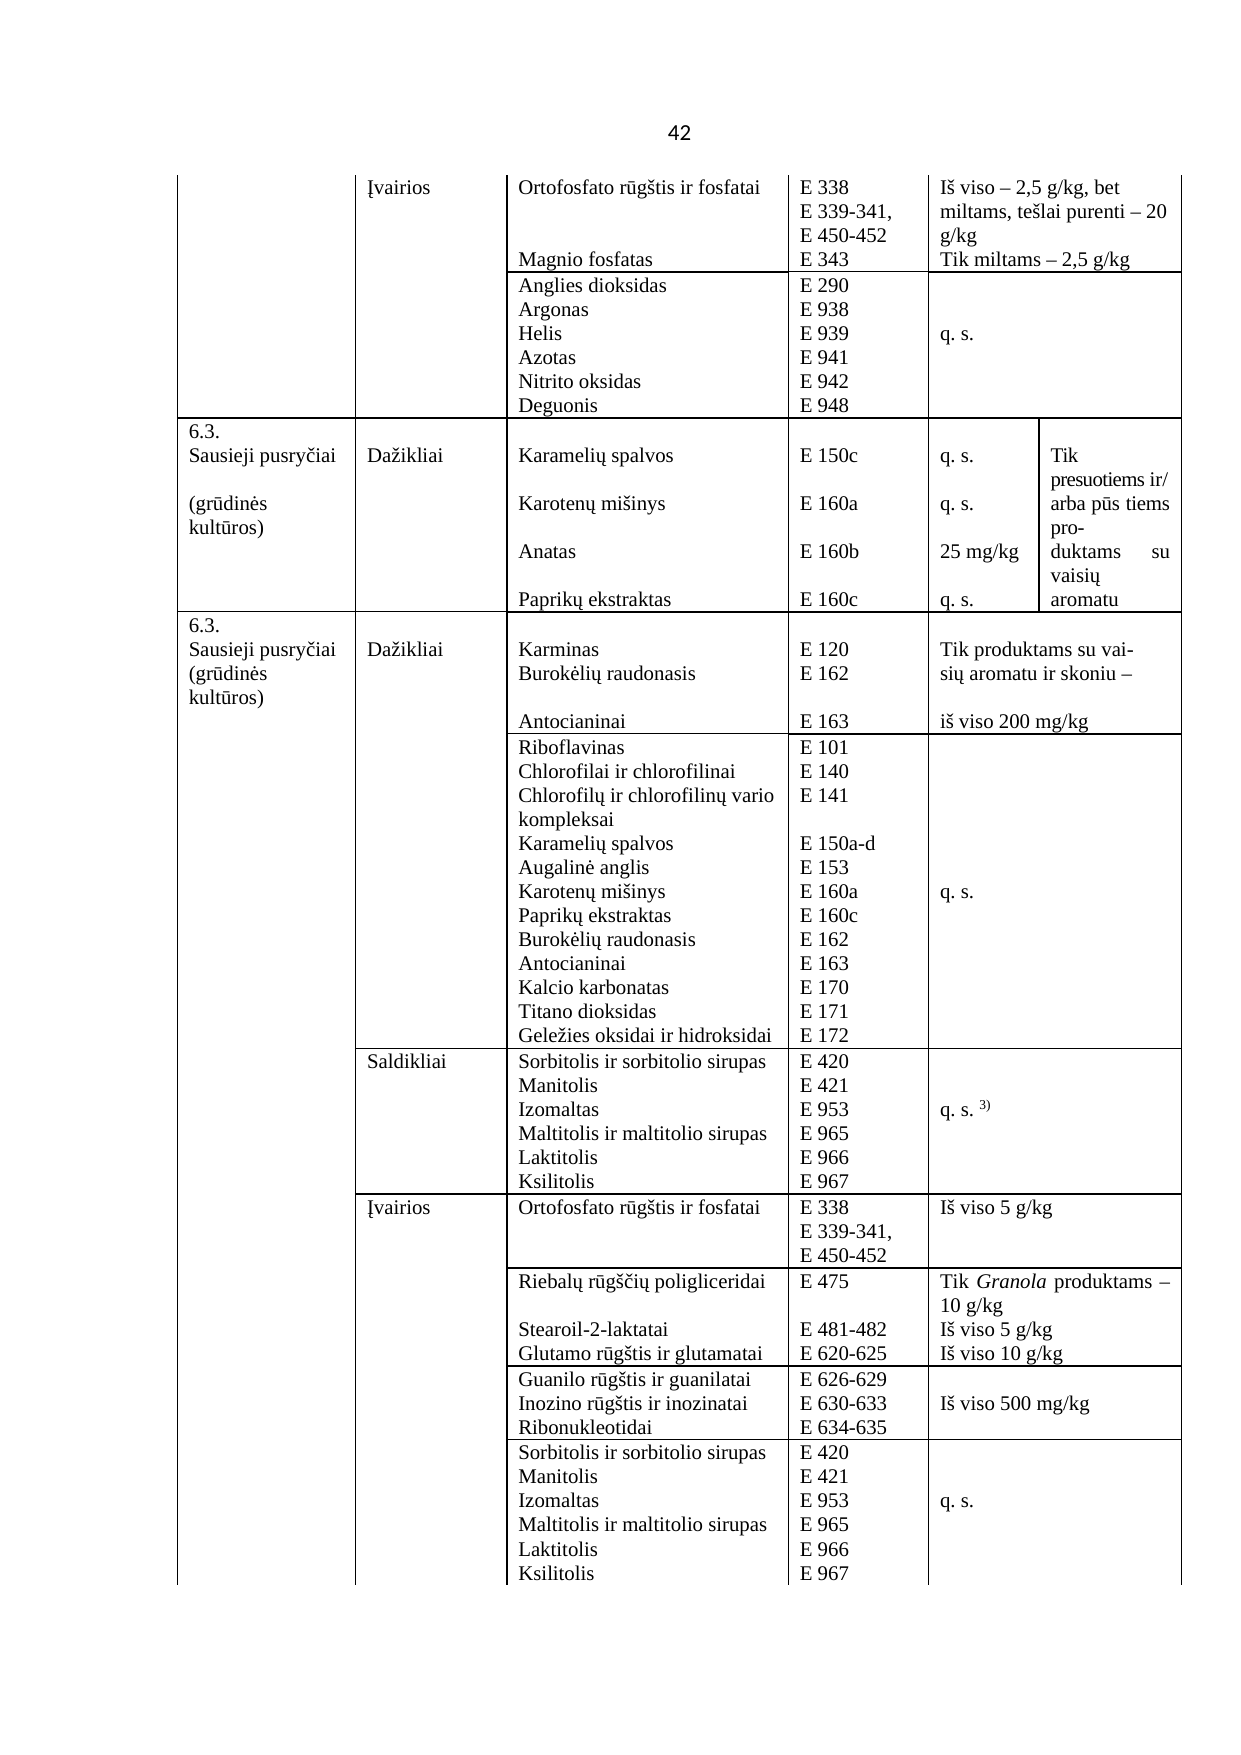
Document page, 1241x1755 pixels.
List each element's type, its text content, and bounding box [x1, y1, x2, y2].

table_cell [178, 1267, 355, 1317]
table_cell Guanilo rūgštis ir guanilatai [508, 1367, 788, 1391]
table_cell Iš viso 5 g/kg [929, 1195, 1181, 1267]
table_cell E 141 [789, 783, 928, 831]
table_cell [356, 1513, 506, 1536]
table_cell [178, 1121, 355, 1145]
table_cell Geležies oksidai ir hidroksidai [508, 1023, 788, 1047]
table_cell [178, 1193, 355, 1267]
table_cell E 948 [789, 393, 928, 417]
table_cell [356, 1391, 506, 1414]
table_cell E 163 [789, 951, 928, 975]
table_cell [178, 393, 355, 417]
table_cell Tik presuotiems ir/ [1040, 419, 1181, 491]
table_cell [929, 831, 1181, 855]
table_cell [929, 903, 1181, 927]
table_cell [178, 271, 355, 297]
table_cell E 343 [789, 247, 928, 271]
table_cell [356, 709, 506, 733]
table_cell 6.3. Sausieji pusryčiai [178, 419, 355, 491]
table_cell [178, 999, 355, 1023]
table_cell [356, 879, 506, 903]
table_cell [356, 1023, 506, 1047]
table_cell [178, 1097, 355, 1121]
table_cell [356, 733, 506, 759]
table_cell Laktitolis [508, 1536, 788, 1561]
table_cell aromatu [1040, 587, 1181, 611]
table_cell [929, 1049, 1181, 1073]
table_cell [178, 1391, 355, 1414]
table_cell E 420 [789, 1049, 928, 1073]
table_cell [178, 1536, 355, 1561]
table_cell Izomaltas [508, 1488, 788, 1512]
table_cell E 162 [789, 927, 928, 951]
table_cell [356, 783, 506, 831]
table_cell [929, 855, 1181, 879]
table_cell [178, 1561, 355, 1584]
table_cell Anatas [508, 539, 788, 587]
table_cell [178, 783, 355, 831]
table_cell [929, 1464, 1181, 1488]
table_cell [929, 393, 1181, 417]
table_cell Tik produktams su vai- [929, 613, 1181, 661]
table_cell Tik miltams – 2,5 g/kg [929, 247, 1181, 271]
table_cell [929, 1169, 1181, 1193]
table_cell Ortofosfato rūgštis ir fosfatai [508, 175, 788, 247]
table_cell [929, 759, 1181, 783]
table_cell [356, 271, 506, 297]
table_cell E 153 [789, 855, 928, 879]
table_cell E 160b [789, 539, 928, 587]
table_cell E 160a [789, 491, 928, 539]
table_cell 6.3. Sausieji pusryčiai [178, 612, 355, 661]
table_cell Ksilitolis [508, 1561, 788, 1584]
table_cell [178, 1317, 355, 1341]
table_cell [178, 903, 355, 927]
table_cell Saldikliai [356, 1049, 506, 1073]
table_cell [356, 1561, 506, 1584]
table_cell Deguonis [508, 393, 788, 417]
table_cell [178, 1415, 355, 1439]
table_cell Chlorofilai ir chlorofilinai [508, 759, 788, 783]
table_cell E 338 E 339-341, E 450-452 [789, 175, 928, 247]
table_cell (grūdinės kultūros) [178, 661, 355, 709]
table_cell [356, 1145, 506, 1169]
table_cell [356, 1536, 506, 1561]
table_cell E 942 [789, 369, 928, 393]
table_cell [178, 587, 355, 611]
table_cell Burokėlių raudonasis [508, 661, 788, 709]
table_cell E 421 [789, 1464, 928, 1488]
table_cell [178, 175, 355, 247]
table_cell [178, 1048, 355, 1073]
table_cell [178, 831, 355, 855]
table_cell Sorbitolis ir sorbitolio sirupas [508, 1440, 788, 1464]
table_cell E 966 [789, 1536, 928, 1561]
table_cell E 420 [789, 1440, 928, 1464]
table_cell E 938 [789, 297, 928, 321]
table_cell [929, 1536, 1181, 1561]
table_cell [356, 831, 506, 855]
table_cell [356, 369, 506, 393]
table_cell E 941 [789, 345, 928, 369]
table_cell (grūdinės kultūros) [178, 491, 355, 539]
table_cell [929, 273, 1181, 297]
table_cell [178, 1439, 355, 1464]
table_cell Maltitolis ir maltitolio sirupas [508, 1121, 788, 1145]
table_cell E 475 [789, 1269, 928, 1317]
table_cell q. s. [929, 879, 1181, 903]
table_cell [356, 1267, 506, 1317]
table_cell Manitolis [508, 1073, 788, 1097]
table_cell Antocianinai [508, 709, 788, 733]
table_cell Antocianinai [508, 951, 788, 975]
table_cell [178, 247, 355, 271]
table_cell [356, 1341, 506, 1365]
table_cell Stearoil-2-laktatai [508, 1317, 788, 1341]
table_cell [356, 903, 506, 927]
table_cell [929, 1513, 1181, 1536]
table_cell E 163 [789, 709, 928, 733]
table_cell q. s. [929, 321, 1181, 345]
table_cell [929, 951, 1181, 975]
table_cell [356, 951, 506, 975]
table_cell [929, 1367, 1181, 1391]
table_cell [178, 297, 355, 321]
table_cell Laktitolis [508, 1145, 788, 1169]
table_cell Karotenų mišinys [508, 491, 788, 539]
table_cell Paprikų ekstraktas [508, 587, 788, 611]
table_cell Karminas [508, 613, 788, 661]
table_cell [178, 879, 355, 903]
table_cell E 626-629 [789, 1367, 928, 1391]
table_cell [178, 1464, 355, 1488]
table_cell [929, 345, 1181, 369]
table_cell iš viso 200 mg/kg [929, 709, 1181, 733]
table_cell [929, 927, 1181, 951]
table_cell Augalinė anglis [508, 855, 788, 879]
table_cell [178, 1513, 355, 1536]
table_cell [356, 927, 506, 951]
table_cell Azotas [508, 345, 788, 369]
table_cell [178, 709, 355, 733]
table_cell [929, 783, 1181, 831]
table_cell Įvairios [356, 1195, 506, 1267]
table_cell E 290 [789, 272, 928, 297]
table_cell q. s. [929, 1488, 1181, 1512]
table_cell [929, 999, 1181, 1023]
table_cell E 953 [789, 1488, 928, 1512]
table_cell Riebalų rūgščių poligliceridai [508, 1269, 788, 1317]
table_cell Izomaltas [508, 1097, 788, 1121]
table_cell [178, 927, 355, 951]
table_cell Riboflavinas [508, 734, 788, 759]
table_cell Glutamo rūgštis ir glutamatai [508, 1341, 788, 1365]
table_cell [356, 247, 506, 271]
table_cell 25 mg/kg [929, 539, 1038, 587]
table_cell Maltitolis ir maltitolio sirupas [508, 1513, 788, 1536]
table_cell Iš viso 5 g/kg [929, 1317, 1181, 1341]
table_cell [356, 1121, 506, 1145]
table_cell Sorbitolis ir sorbitolio sirupas [508, 1049, 788, 1073]
table_cell q. s. [929, 419, 1038, 491]
table_cell [356, 661, 506, 709]
table_cell Ksilitolis [508, 1169, 788, 1193]
table_cell E 967 [789, 1169, 928, 1193]
table_cell E 160c [789, 903, 928, 927]
table_cell Manitolis [508, 1464, 788, 1488]
table_cell [356, 539, 506, 587]
table_cell Dažikliai [356, 419, 506, 491]
table_cell [178, 733, 355, 759]
table_cell sių aromatu ir skoniu – [929, 661, 1181, 709]
table_cell [356, 1073, 506, 1097]
table_cell [929, 369, 1181, 393]
table_cell [356, 1488, 506, 1512]
table_cell [356, 321, 506, 345]
table_cell Iš viso – 2,5 g/kg, bet miltams, tešlai purenti – 20 g/kg [929, 175, 1181, 247]
table_cell [929, 297, 1181, 321]
table_cell [929, 1440, 1181, 1464]
table_cell Magnio fosfatas [508, 247, 788, 271]
table_cell Helis [508, 321, 788, 345]
table_cell Iš viso 10 g/kg [929, 1341, 1181, 1365]
table_cell [178, 1169, 355, 1193]
table_cell [929, 1561, 1181, 1584]
table_cell E 171 [789, 999, 928, 1023]
table_cell E 630-633 [789, 1391, 928, 1414]
table_cell [178, 975, 355, 999]
table_cell E 338 E 339-341, E 450-452 [789, 1195, 928, 1267]
table_cell E 162 [789, 661, 928, 709]
table_cell E 172 [789, 1023, 928, 1047]
table_cell [356, 587, 506, 611]
table_cell E 966 [789, 1145, 928, 1169]
table_cell [356, 1464, 506, 1488]
table_cell Karotenų mišinys [508, 879, 788, 903]
table_cell E 967 [789, 1561, 928, 1584]
table_cell [356, 297, 506, 321]
table_cell Iš viso 500 mg/kg [929, 1391, 1181, 1414]
table_cell [929, 975, 1181, 999]
table_cell [356, 1169, 506, 1193]
table_cell E 481-482 [789, 1317, 928, 1341]
table_cell Dažikliai [356, 612, 506, 661]
table_cell E 953 [789, 1097, 928, 1121]
table_cell [178, 1023, 355, 1047]
table_cell [178, 539, 355, 587]
table_cell [929, 1145, 1181, 1169]
table_cell Karamelių spalvos [508, 419, 788, 491]
table_cell Ortofosfato rūgštis ir fosfatai [508, 1195, 788, 1267]
table_cell duktams su vaisių [1040, 539, 1181, 587]
table_cell q. s. 3) [929, 1097, 1181, 1121]
table_cell E 634-635 [789, 1415, 928, 1439]
table_cell Ribonukleotidai [508, 1415, 788, 1439]
table_cell [178, 1365, 355, 1391]
table_cell [178, 855, 355, 879]
table_cell [356, 393, 506, 417]
table_cell [356, 491, 506, 539]
table_cell [356, 1097, 506, 1121]
table_cell [356, 1439, 506, 1464]
table_cell Nitrito oksidas [508, 369, 788, 393]
table_cell q. s. [929, 491, 1038, 539]
table_cell Titano dioksidas [508, 999, 788, 1023]
table_cell Karamelių spalvos [508, 831, 788, 855]
table_cell Įvairios [356, 175, 506, 247]
table_cell [178, 345, 355, 369]
table_cell [178, 321, 355, 345]
table_cell E 965 [789, 1121, 928, 1145]
table_cell E 170 [789, 975, 928, 999]
table_cell E 101 [789, 735, 928, 759]
table_cell Tik Granola produktams – 10 g/kg [929, 1269, 1181, 1317]
table_cell Anglies dioksidas [508, 273, 788, 297]
table_cell E 965 [789, 1513, 928, 1536]
table_cell E 421 [789, 1073, 928, 1097]
table_cell E 160c [789, 587, 928, 611]
table_cell E 120 [789, 613, 928, 661]
table_cell [356, 1415, 506, 1439]
table_cell [356, 855, 506, 879]
table_cell [178, 1145, 355, 1169]
table_cell [356, 345, 506, 369]
table_cell E 939 [789, 321, 928, 345]
table_cell [929, 735, 1181, 759]
table_cell Argonas [508, 297, 788, 321]
table_cell [178, 759, 355, 783]
table_cell E 150c [789, 419, 928, 491]
table_cell [178, 1341, 355, 1365]
table_cell E 150a-d [789, 831, 928, 855]
table_cell q. s. [929, 587, 1038, 611]
table_cell Chlorofilų ir chlorofilinų vario kompleksai [508, 783, 788, 831]
table_cell [356, 1365, 506, 1391]
table_cell [356, 975, 506, 999]
table_cell [929, 1023, 1181, 1047]
table_cell [929, 1073, 1181, 1097]
table_cell E 160a [789, 879, 928, 903]
table_cell Burokėlių raudonasis [508, 927, 788, 951]
table_cell arba pūs tiems pro- [1040, 491, 1181, 539]
table_cell [178, 1488, 355, 1512]
table_cell Paprikų ekstraktas [508, 903, 788, 927]
table_cell [356, 999, 506, 1023]
table_cell E 140 [789, 759, 928, 783]
table_cell [929, 1415, 1181, 1439]
table_cell E 620-625 [789, 1341, 928, 1365]
table_cell [178, 951, 355, 975]
table_cell Inozino rūgštis ir inozinatai [508, 1391, 788, 1414]
table_cell [178, 369, 355, 393]
table_cell [178, 1073, 355, 1097]
table_cell Kalcio karbonatas [508, 975, 788, 999]
table_cell [929, 1121, 1181, 1145]
table_cell [356, 759, 506, 783]
table_cell [356, 1317, 506, 1341]
